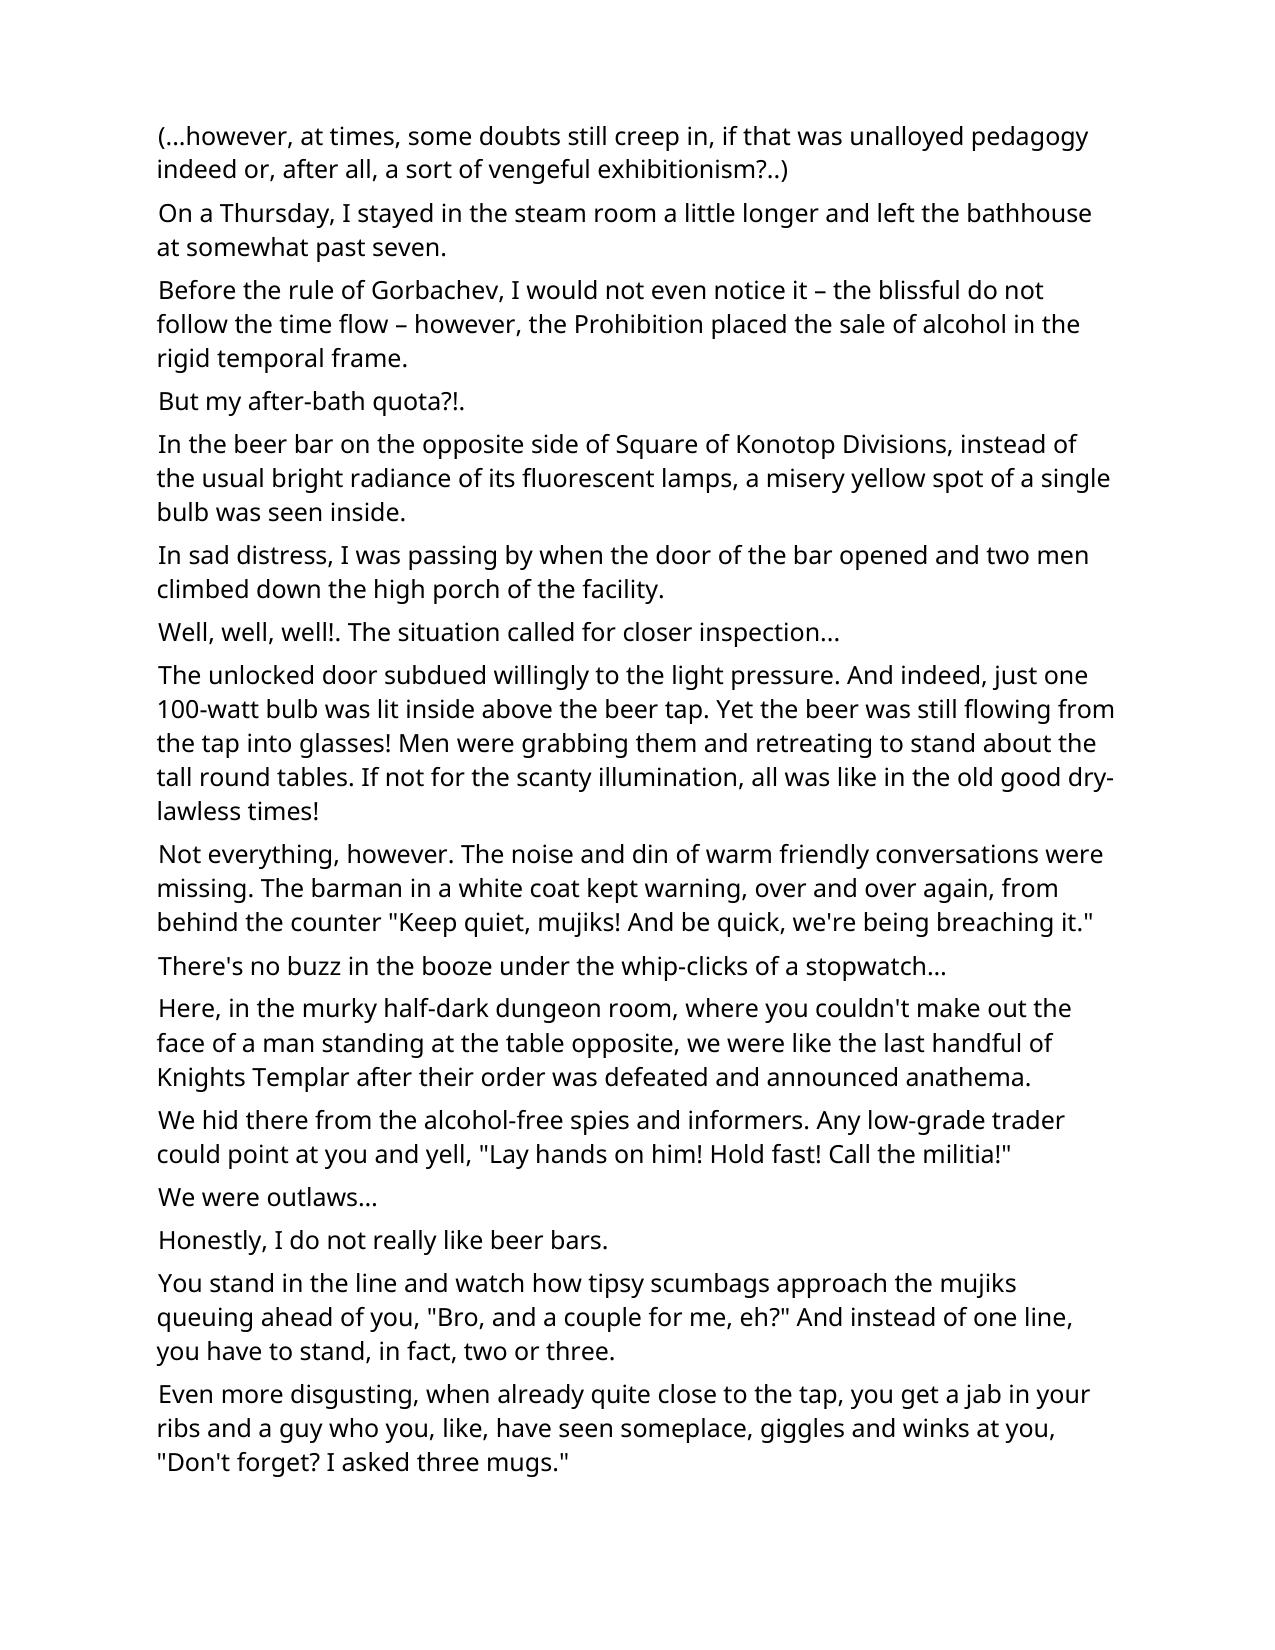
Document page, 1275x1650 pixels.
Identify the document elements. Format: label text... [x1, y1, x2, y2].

text Even more disgusting, when already quite close to the tap, you get a jab in your ribs and a guy who you, like, have seen someplace, giggles and winks at you, "Don't forget? I asked three mugs." [156, 1377, 1118, 1479]
text We hid there from the alcohol-free spies and informers. Any low-grade trader could point at you and yell, "Lay hands on him! Hold fast! Call the militia!" [156, 1102, 1118, 1170]
text Not everything, however. The noise and din of warm friendly conversations were missing. The barman in a white coat kept warning, over and over again, from behind the counter "Keep quiet, mujiks! And be quick, we're being breaching it." [156, 837, 1118, 939]
text The unlocked door subdued willingly to the light pressure. And indeed, just one 100-watt bulb was lit inside above the beer tap. Yet the beer was still flowing from the tap into glasses! Men were grabbing them and retreating to stand about the tall round tables. If not for the scanty illumination, all was like in the old good dry-lawless times! [156, 658, 1118, 828]
text Well, well, well!. The situation called for closer inspection... [156, 615, 1118, 649]
text There's no buzz in the booze under the whip-clicks of a stopwatch… [156, 948, 1118, 982]
text Before the rule of Gorbachev, I would not even notice it – the blissful do not follow the time flow – however, the Prohibition placed the sale of alcohol in the rigid temporal frame. [156, 272, 1118, 374]
text But my after-bath quota?!. [156, 383, 1118, 417]
text Honestly, I do not really like beer bars. [156, 1222, 1118, 1256]
text On a Thursday, I stayed in the steam room a little longer and left the bathhouse at somewhat past seven. [156, 195, 1118, 263]
text You stand in the line and watch how tipsy scumbags approach the mujiks queuing ahead of you, "Bro, and a couple for me, eh?" And instead of one line, you have to stand, in fact, two or three. [156, 1265, 1118, 1368]
text Here, in the murky half-dark dungeon room, where you couldn't make out the face of a man standing at the table opposite, we were like the last handful of Knights Templar after their order was defeated and announced anathema. [156, 991, 1118, 1093]
text In the beer bar on the opposite side of Square of Konotop Divisions, instead of the usual bright radiance of its fluorescent lamps, a misery yellow spot of a single bulb was seen inside. [156, 426, 1118, 529]
text We were outlaws… [156, 1179, 1118, 1213]
text (...however, at times, some doubts still creep in, if that was unalloyed pedagogy indeed or, after all, a sort of vengeful exhibitionism?..) [156, 118, 1118, 186]
text In sad distress, I was passing by when the door of the bar opened and two men climbed down the high porch of the facility. [156, 538, 1118, 606]
